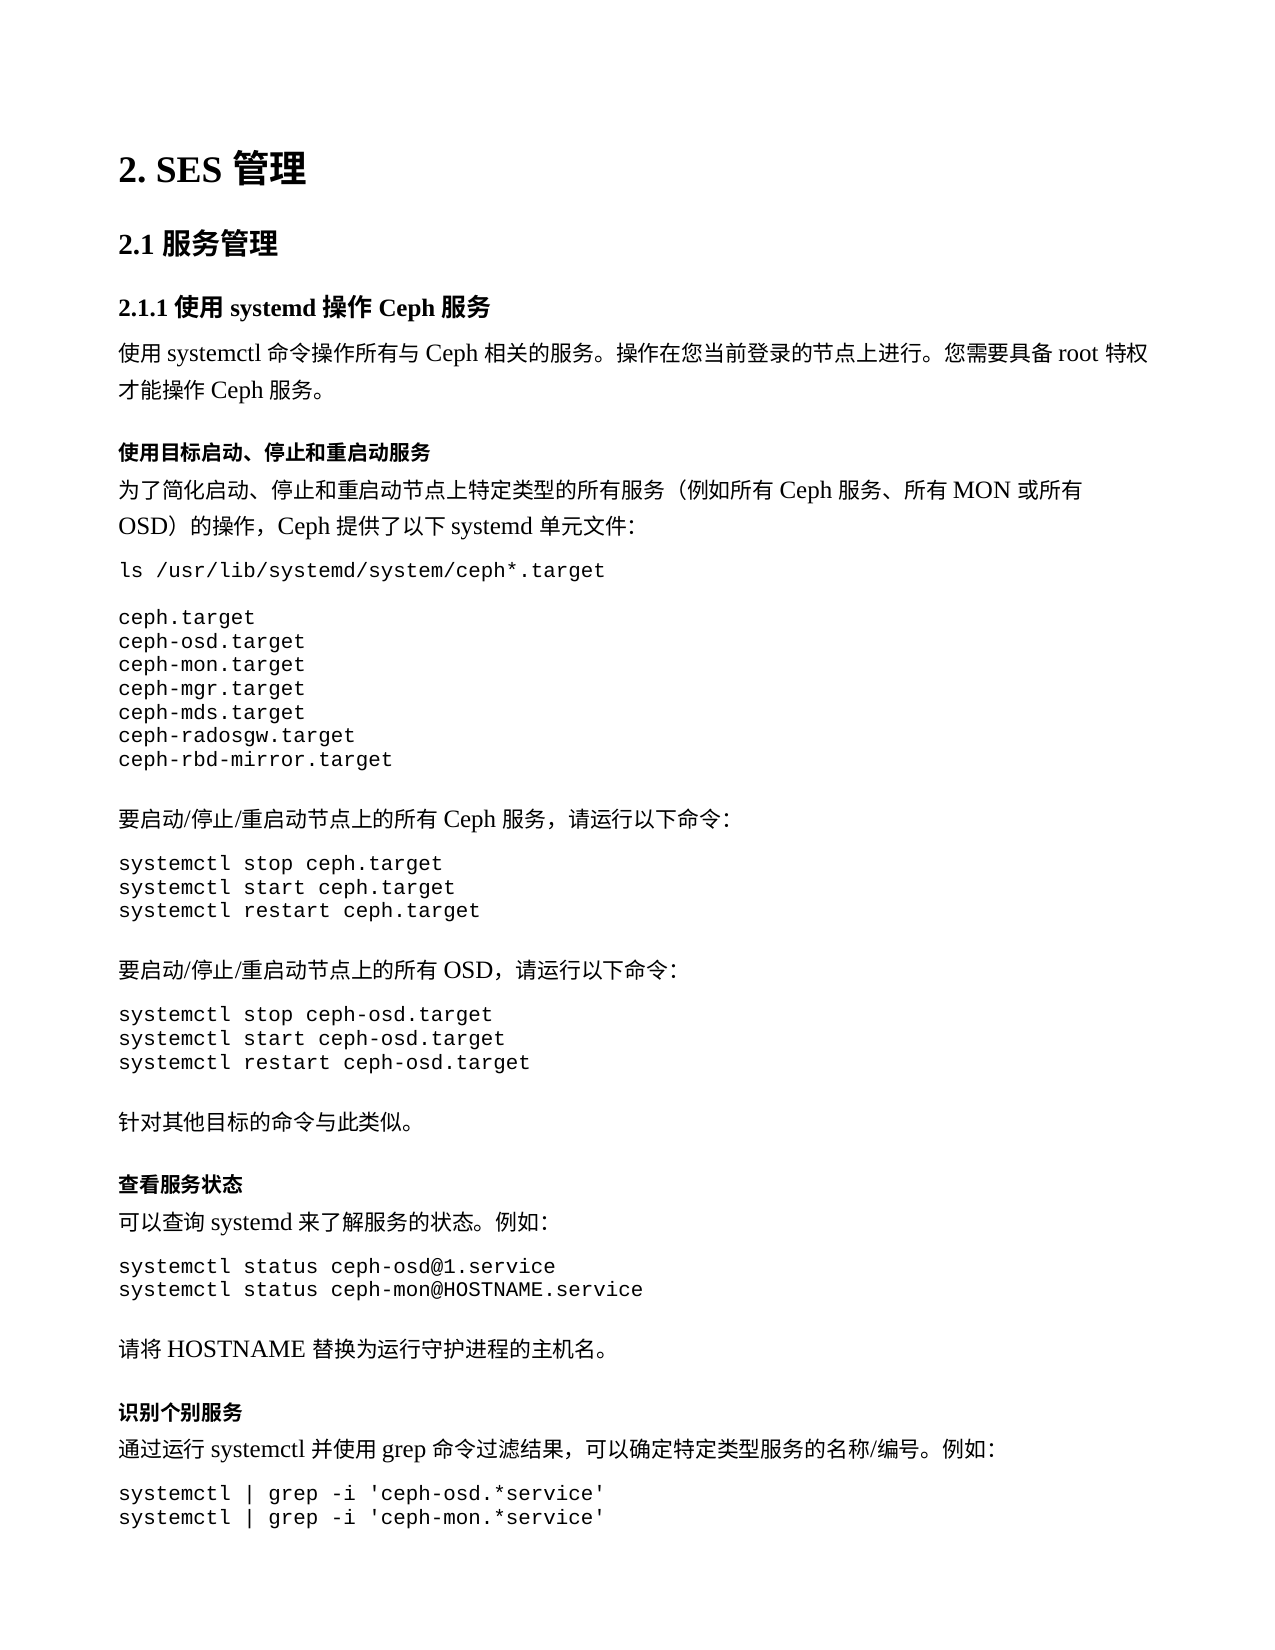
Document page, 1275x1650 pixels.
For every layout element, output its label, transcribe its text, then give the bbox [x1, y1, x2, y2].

subtitle 2.1 服务管理 [118, 220, 1157, 263]
text ceph-rbd-mirror.target [118, 749, 1157, 773]
text systemctl restart ceph-osd.target [118, 1052, 1157, 1075]
text systemctl restart ceph.target [118, 900, 1157, 924]
text 可以查询 systemd 来了解服务的状态。例如： [118, 1205, 1157, 1236]
text systemctl stop ceph-osd.target [118, 1004, 1157, 1028]
text 请将 HOSTNAME 替换为运行守护进程的主机名。 [118, 1332, 1157, 1364]
text systemctl status ceph-mon@HOSTNAME.service [118, 1279, 1157, 1303]
text ceph-mon.target [118, 654, 1157, 678]
text ceph.target [118, 607, 1157, 631]
text ceph-mgr.target [118, 678, 1157, 702]
subtitle 使用目标启动、停止和重启动服务 [118, 436, 1157, 466]
subtitle 2.1.1 使用 systemd 操作 Ceph 服务 [118, 288, 1157, 324]
text ceph-mds.target [118, 702, 1157, 725]
text systemctl | grep -i 'ceph-osd.*service' [118, 1483, 1157, 1507]
text systemctl start ceph-osd.target [118, 1028, 1157, 1052]
text systemctl start ceph.target [118, 877, 1157, 900]
text 为了简化启动、停止和重启动节点上特定类型的所有服务（例如所有 Ceph 服务、所有 MON 或所有 OSD）的操作，Ceph 提供了以下 systemd 单元文件： [118, 473, 1157, 541]
text systemctl | grep -i 'ceph-mon.*service' [118, 1507, 1157, 1531]
text ceph-radosgw.target [118, 725, 1157, 749]
text 针对其他目标的命令与此类似。 [118, 1105, 1157, 1137]
subtitle 查看服务状态 [118, 1168, 1157, 1198]
text 要启动/停止/重启动节点上的所有 OSD，请运行以下命令： [118, 953, 1157, 985]
text systemctl stop ceph.target [118, 853, 1157, 877]
text systemctl status ceph-osd@1.service [118, 1256, 1157, 1279]
text 使用 systemctl 命令操作所有与 Ceph 相关的服务。操作在您当前登录的节点上进行。您需要具备 root 特权才能操作 Ceph 服务。 [118, 336, 1157, 404]
text 要启动/停止/重启动节点上的所有 Ceph 服务，请运行以下命令： [118, 802, 1157, 834]
text ls /usr/lib/systemd/system/ceph*.target [118, 560, 1157, 583]
text 通过运行 systemctl 并使用 grep 命令过滤结果，可以确定特定类型服务的名称/编号。例如： [118, 1432, 1157, 1464]
subtitle 2. SES 管理 [118, 139, 1157, 193]
text ceph-osd.target [118, 631, 1157, 654]
subtitle 识别个别服务 [118, 1396, 1157, 1426]
